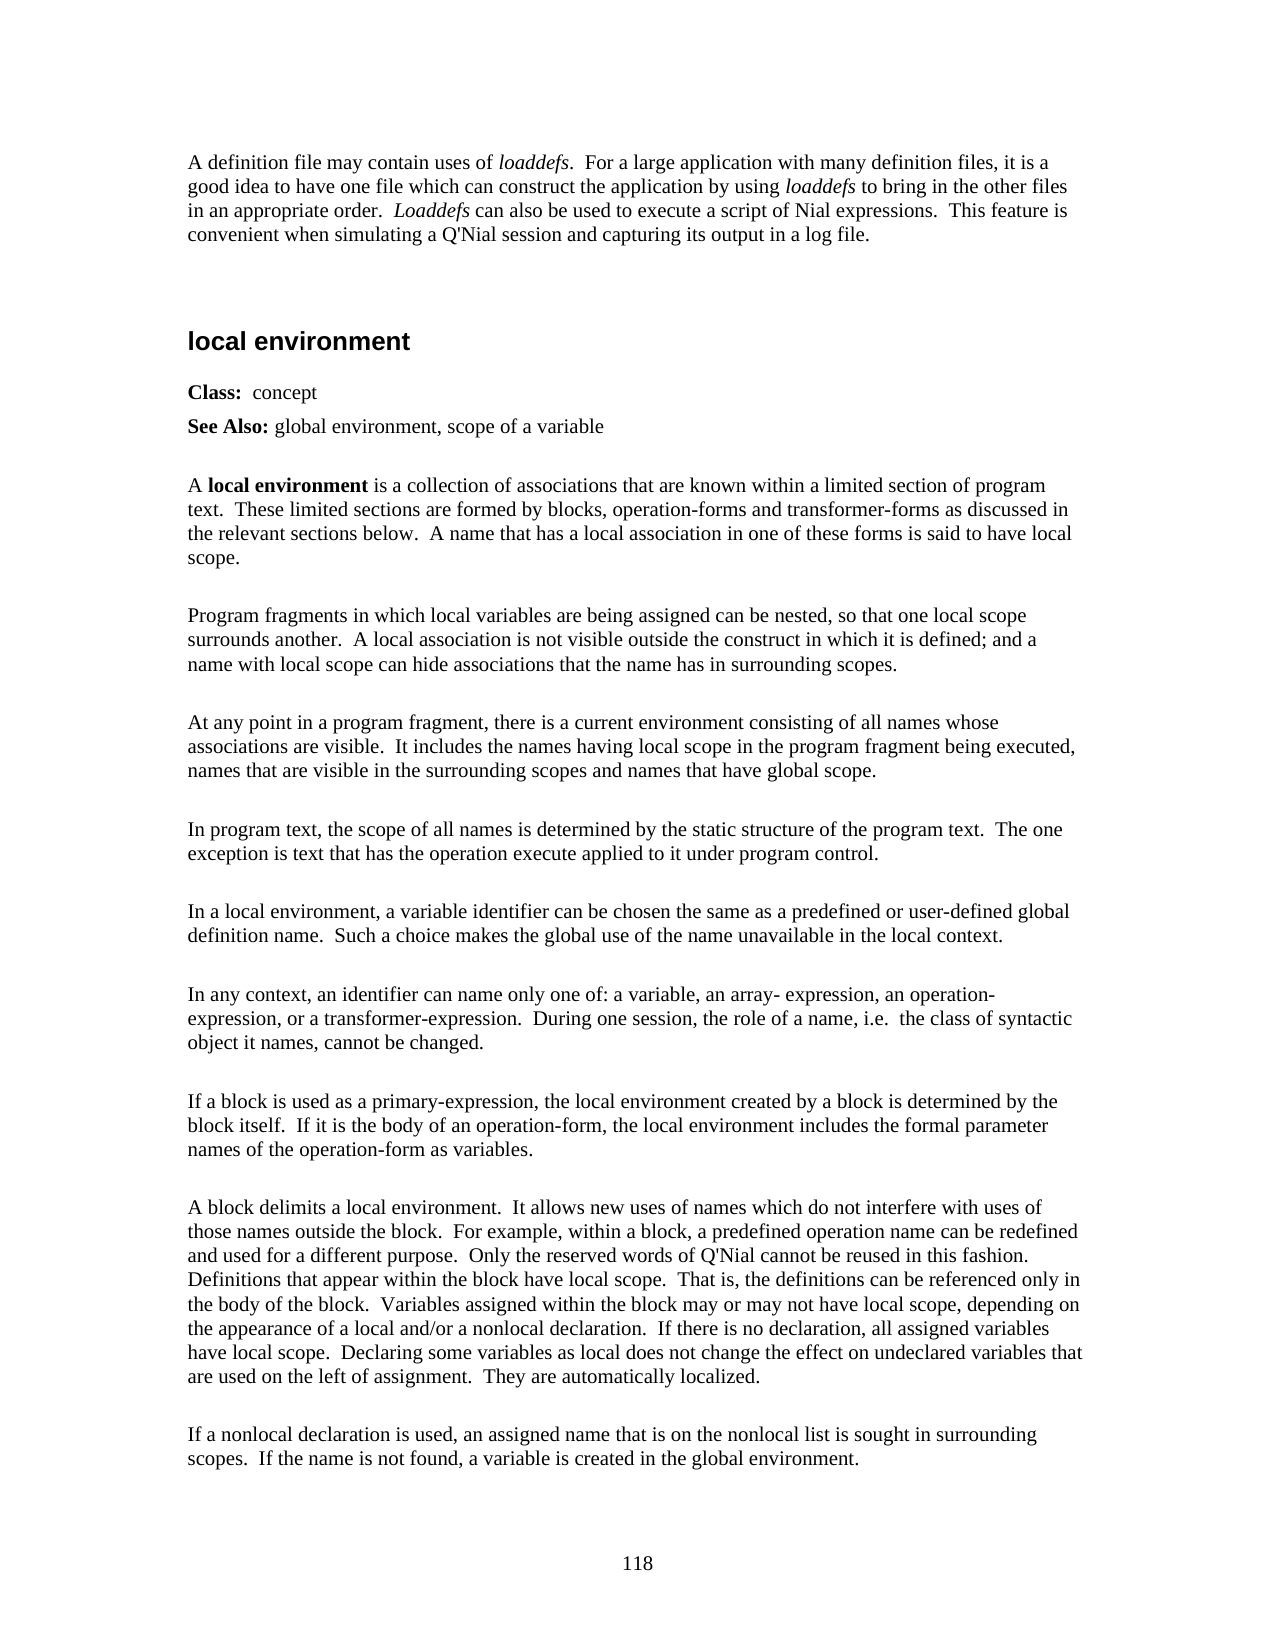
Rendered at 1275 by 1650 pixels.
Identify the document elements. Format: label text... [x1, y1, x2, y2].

text A local environment is a collection of associations that are known within a limited section of program text. These limited sections are formed by blocks, operation-forms and transformer-forms as discussed in the relevant sections below. A name that has a local association in one of these forms is said to have local scope. [187, 473, 1087, 593]
text In program text, the scope of all names is determined by the static structure of the program text. The one exception is text that has the operation execute applied to it under program control. [187, 817, 1087, 889]
text In any context, an identifier can name only one of: a variable, an array- expression, an operation-expression, or a transformer-expression. During one session, the role of a name, i.e. the class of syntactic object it names, cannot be changed. [187, 982, 1087, 1078]
text If a block is used as a primary-expression, the local environment created by a block is determined by the block itself. If it is the body of an operation-form, the local environment includes the formal parameter names of the operation-form as variables. [187, 1088, 1087, 1185]
text A definition file may contain uses of loaddefs. For a large application with many definition files, it is a good idea to have one file which can construct the application by using loaddefs to bring in the other files in an appropriate order. Loaddefs can also be used to execute a script of Nial expressions. This feature is convenient when simulating a Q'Nial session and capturing its output in a log file. [187, 150, 1087, 246]
text See Also: global environment, scope of a variable [187, 414, 1087, 462]
text local environment [187, 326, 1087, 356]
text In a local environment, a variable identifier can be chosen the same as a predefined or user-defined global definition name. Such a choice makes the global use of the name unavailable in the local context. [187, 899, 1087, 971]
text Class: concept [187, 379, 1087, 404]
text A block delimits a local environment. It allows new uses of names which do not interfere with uses of those names outside the block. For example, within a block, a predefined operation name can be redefined and used for a different purpose. Only the reserved words of Q'Nial cannot be reused in this fashion. Definitions that appear within the block have local scope. That is, the definitions can be referenced only in the body of the block. Variables assigned within the block may or may not have local scope, depending on the appearance of a local and/or a nonlocal declaration. If there is no declaration, all assigned variables have local scope. Declaring some variables as local does not change the effect on undeclared variables that are used on the left of assignment. They are automatically localized. [187, 1195, 1087, 1412]
text Program fragments in which local variables are being assigned can be nested, so that one local scope surrounds another. A local association is not visible outside the construct in which it is defined; and a name with local scope can hide associations that the name has in surrounding scopes. [187, 603, 1087, 699]
text If a nonlocal declaration is used, an assigned name that is on the nonlocal list is sought in surrounding scopes. If the name is not found, a variable is created in the global environment. [187, 1422, 1087, 1494]
text At any point in a program fragment, there is a current environment consisting of all names whose associations are visible. It includes the names having local scope in the program fragment being executed, names that are visible in the surrounding scopes and names that have global scope. [187, 710, 1087, 806]
